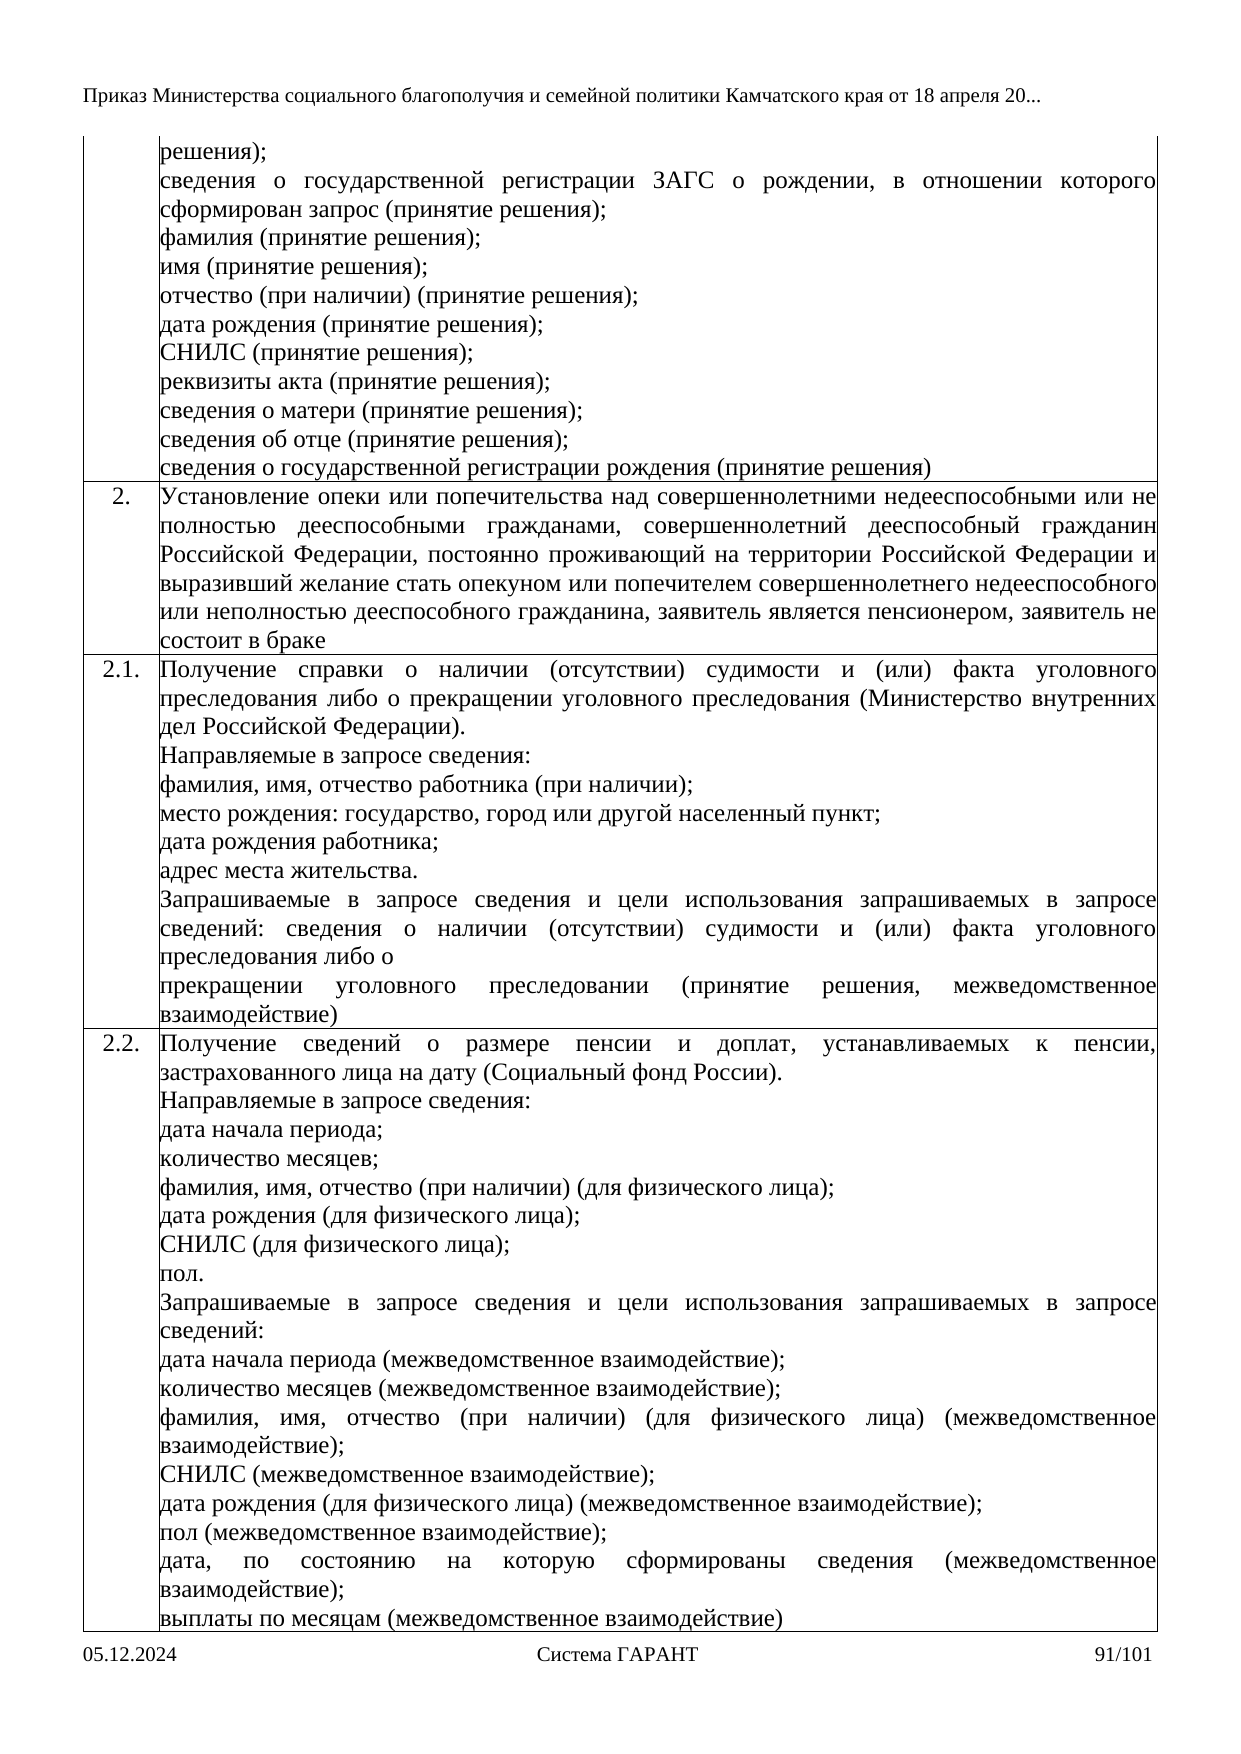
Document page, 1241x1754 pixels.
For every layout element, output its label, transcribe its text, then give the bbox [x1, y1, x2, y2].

table_cell Получение сведений о размере пенсии и доплат, устанавливаемых к пенсии, застрахованного лица на дату (Социальный фонд России). Направляемые в запросе сведения: дата начала периода; количество месяцев; фамилия, имя, отчество (при наличии) (для физического лица); дата рождения (для физического лица); СНИЛС (для физического лица); пол. Запрашиваемые в запросе сведения и цели использования запрашиваемых в запросе сведений: дата начала периода (межведомственное взаимодействие); количество месяцев (межведомственное взаимодействие); фамилия, имя, отчество (при наличии) (для физического лица) (межведомственное взаимодействие); СНИЛС (межведомственное взаимодействие); дата рождения (для физического лица) (межведомственное взаимодействие); пол (межведомственное взаимодействие); дата, по состоянию на которую сформированы сведения (межведомственное взаимодействие); выплаты по месяцам (межведомственное взаимодействие) [160, 1029, 1157, 1631]
table_cell решения); сведения о государственной регистрации ЗАГС о рождении, в отношении которого сформирован запрос (принятие решения); фамилия (принятие решения); имя (принятие решения); отчество (при наличии) (принятие решения); дата рождения (принятие решения); СНИЛС (принятие решения); реквизиты акта (принятие решения); сведения о матери (принятие решения); сведения об отце (принятие решения); сведения о государственной регистрации рождения (принятие решения) [160, 136, 1157, 481]
table_cell 2. [84, 482, 159, 654]
table_cell 2.1. [84, 655, 159, 1028]
table_cell Получение справки о наличии (отсутствии) судимости и (или) факта уголовного преследования либо о прекращении уголовного преследования (Министерство внутренних дел Российской Федерации). Направляемые в запросе сведения: фамилия, имя, отчество работника (при наличии); место рождения: государство, город или другой населенный пункт; дата рождения работника; адрес места жительства. Запрашиваемые в запросе сведения и цели использования запрашиваемых в запросе сведений: сведения о наличии (отсутствии) судимости и (или) факта уголовного преследования либо о прекращении уголовного преследовании (принятие решения, межведомственное взаимодействие) [160, 655, 1157, 1028]
table_cell [84, 136, 159, 481]
table_cell Установление опеки или попечительства над совершеннолетними недееспособными или не полностью дееспособными гражданами, совершеннолетний дееспособный гражданин Российской Федерации, постоянно проживающий на территории Российской Федерации и выразивший желание стать опекуном или попечителем совершеннолетнего недееспособного или неполностью дееспособного гражданина, заявитель является пенсионером, заявитель не состоит в браке [160, 482, 1157, 654]
table_cell 2.2. [84, 1029, 159, 1631]
